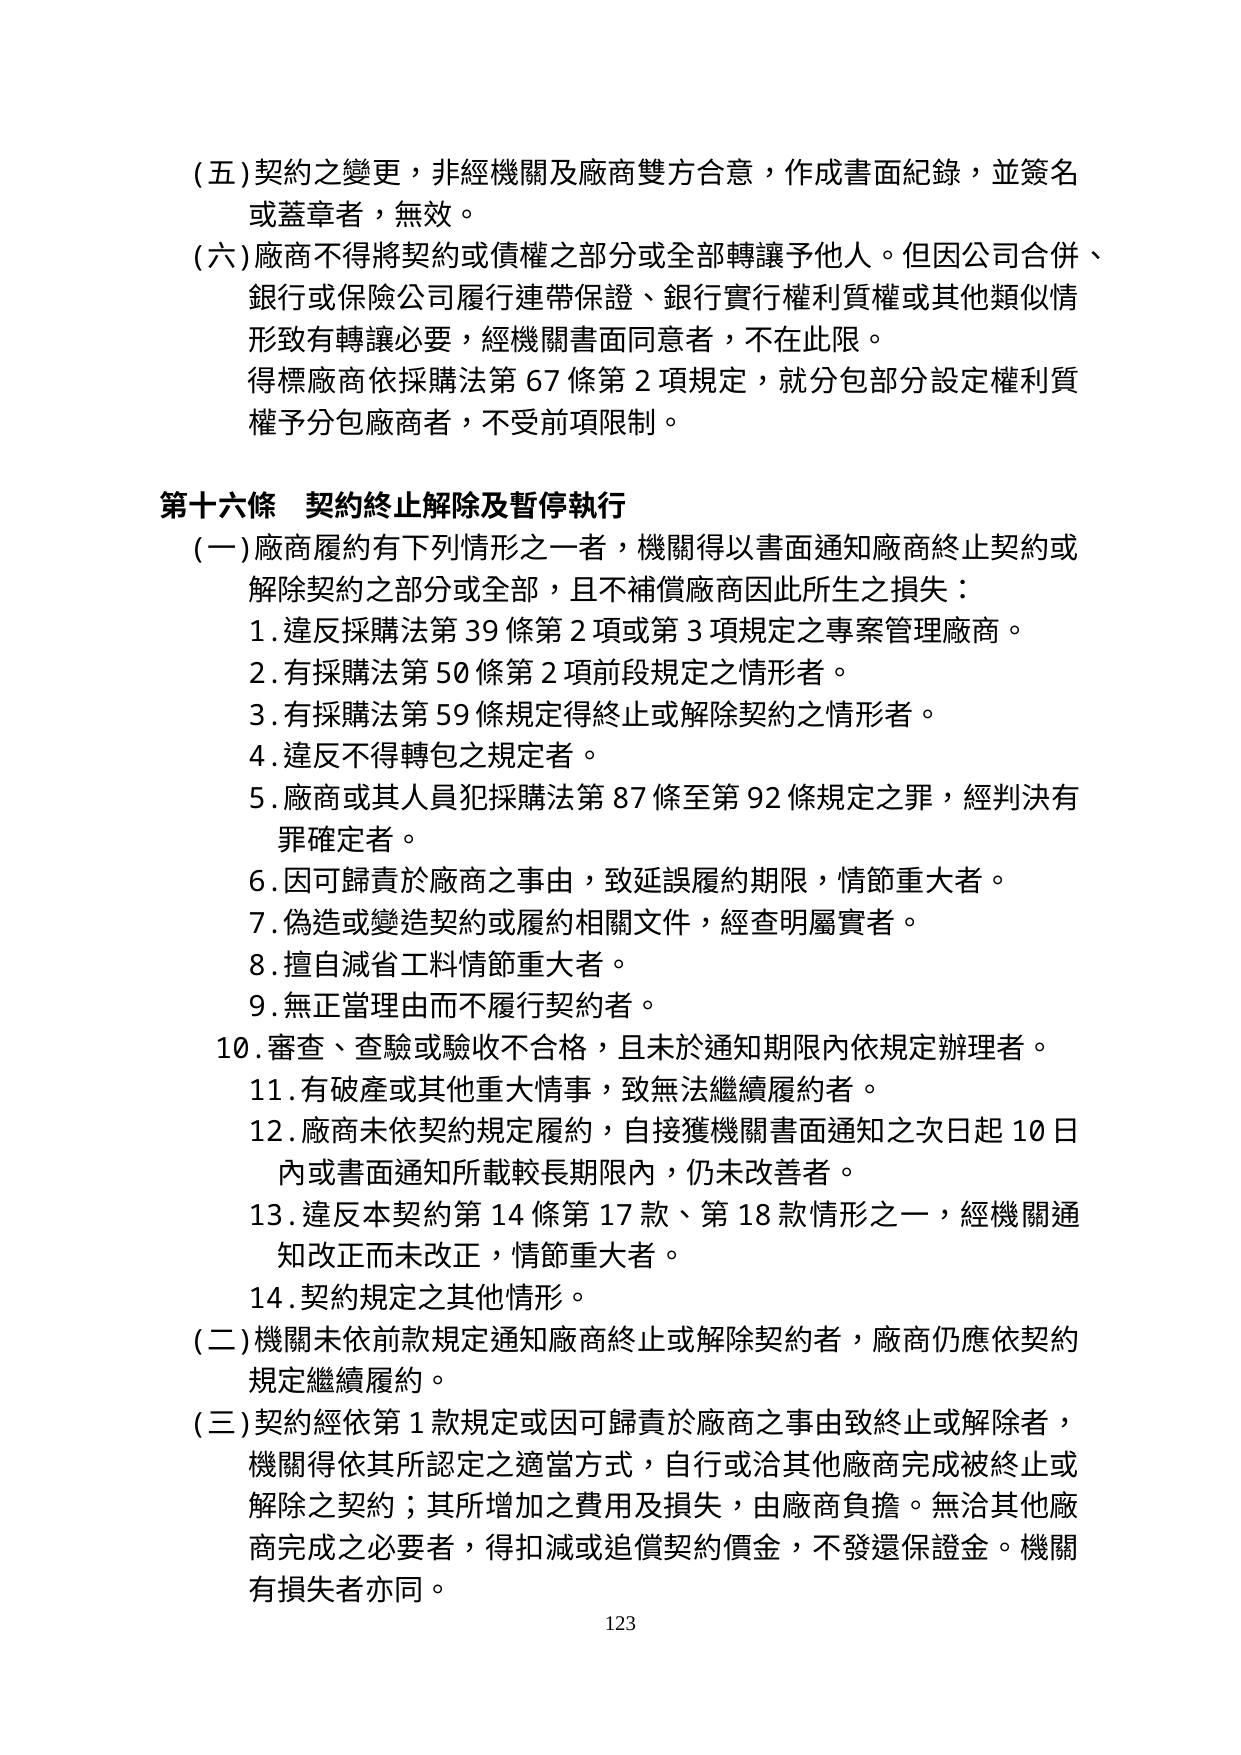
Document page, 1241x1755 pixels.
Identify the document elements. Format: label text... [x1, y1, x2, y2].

text 13.違反本契約第14條第17款、第18款情形之一，經機關通知改正而未改正，情節重大者。 [248, 1192, 1081, 1275]
text 2.有採購法第50條第2項前段規定之情形者。 [248, 650, 1081, 692]
text (三)契約經依第1款規定或因可歸責於廠商之事由致終止或解除者，機關得依其所認定之適當方式，自行或洽其他廠商完成被終止或解除之契約；其所增加之費用及損失，由廠商負擔。無洽其他廠商完成之必要者，得扣減或追償契約價金，不發還保證金。機關有損失者亦同。 [189, 1400, 1081, 1608]
text 3.有採購法第59條規定得終止或解除契約之情形者。 [248, 692, 1081, 733]
text 4.違反不得轉包之規定者。 [248, 733, 1081, 775]
text (六)廠商不得將契約或債權之部分或全部轉讓予他人。但因公司合併、銀行或保險公司履行連帶保證、銀行實行權利質權或其他類似情形致有轉讓必要，經機關書面同意者，不在此限。 [189, 233, 1081, 358]
text 12.廠商未依契約規定履約，自接獲機關書面通知之次日起10日內或書面通知所載較長期限內，仍未改善者。 [248, 1108, 1081, 1192]
text 第十六條 契約終止解除及暫停執行 [159, 483, 1081, 525]
text 8.擅自減省工料情節重大者。 [248, 942, 1081, 983]
text 6.因可歸責於廠商之事由，致延誤履約期限，情節重大者。 [248, 858, 1081, 900]
text 9.無正當理由而不履行契約者。 [248, 983, 1081, 1025]
text 得標廠商依採購法第67條第2項規定，就分包部分設定權利質權予分包廠商者，不受前項限制。 [247, 358, 1081, 442]
text 7.偽造或變造契約或履約相關文件，經查明屬實者。 [248, 900, 1081, 942]
text 14.契約規定之其他情形。 [248, 1275, 1081, 1317]
text (一)廠商履約有下列情形之一者，機關得以書面通知廠商終止契約或解除契約之部分或全部，且不補償廠商因此所生之損失： [189, 525, 1081, 608]
text 10.審查、查驗或驗收不合格，且未於通知期限內依規定辦理者。 [159, 1025, 1081, 1067]
text (二)機關未依前款規定通知廠商終止或解除契約者，廠商仍應依契約規定繼續履約。 [189, 1317, 1081, 1400]
text (五)契約之變更，非經機關及廠商雙方合意，作成書面紀錄，並簽名或蓋章者，無效。 [189, 150, 1081, 233]
text 11.有破產或其他重大情事，致無法繼續履約者。 [248, 1067, 1081, 1108]
text 1.違反採購法第39條第2項或第3項規定之專案管理廠商。 [248, 608, 1081, 650]
text 5.廠商或其人員犯採購法第87條至第92條規定之罪，經判決有罪確定者。 [248, 775, 1081, 858]
